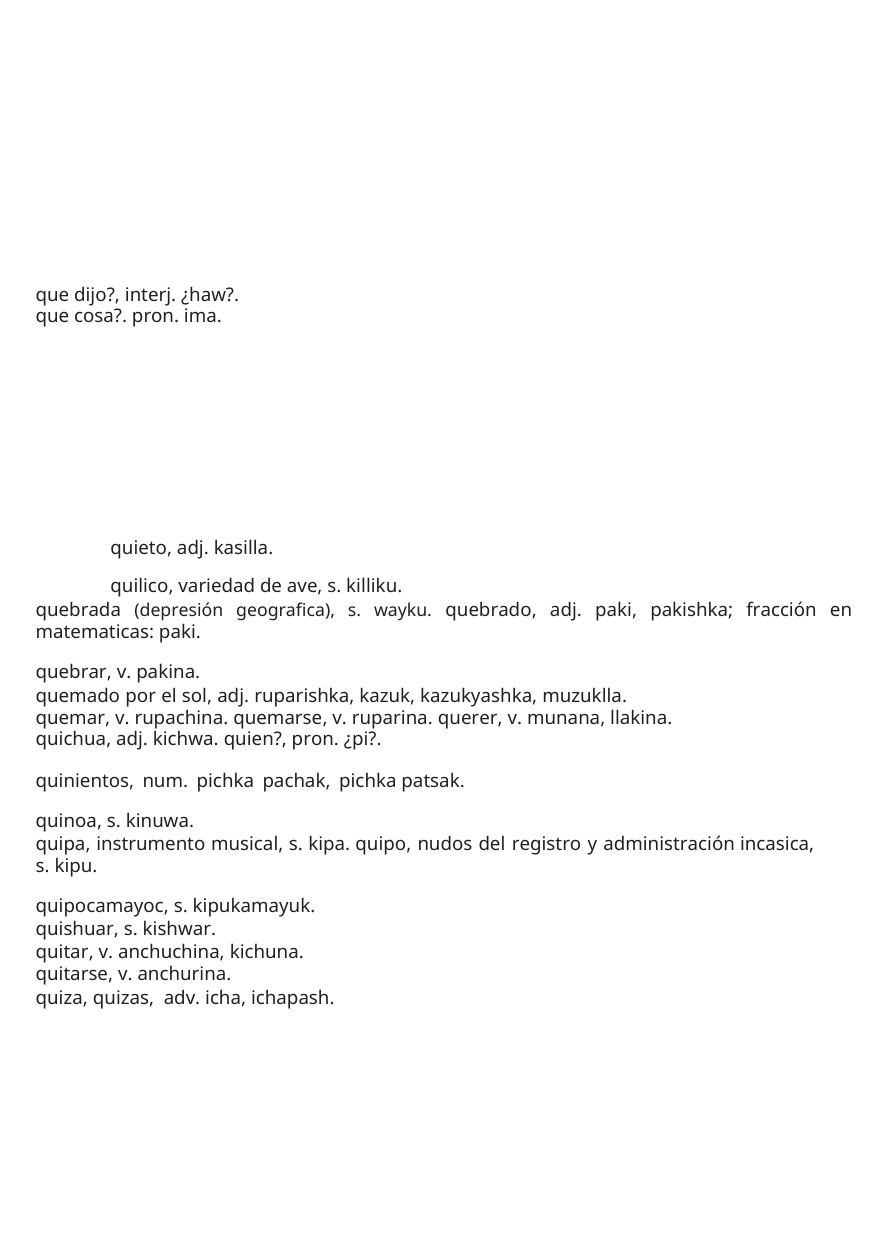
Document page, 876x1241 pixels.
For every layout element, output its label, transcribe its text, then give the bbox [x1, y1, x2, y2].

text quiza, quizas, adv. icha, ichapash. [35, 985, 856, 1009]
text quinientos, num. pichka pachak, pichka patsak. [35, 768, 856, 793]
text quemado por el sol, adj. ruparishka, kazuk, kazukyashka, muzuklla. [35, 683, 856, 707]
text quitar, v. anchuchina, kichuna. [35, 940, 856, 963]
text que cosa?. pron. ima. [35, 306, 856, 326]
text quemar, v. rupachina. quemarse, v. ruparina. querer, v. munana, llakina. quichua, adj. kichwa. quien?, pron. ¿pi?. [35, 707, 719, 751]
text quipa, instrumento musical, s. kipa. quipo, nudos del registro y administración incasica, s. kipu. [35, 832, 816, 878]
text quilico, variedad de ave, s. killiku. [110, 576, 856, 596]
text quieto, adj. kasilla. [110, 534, 856, 559]
text quipocamayoc, s. kipukamayuk. [35, 894, 856, 918]
text que dijo?, interj. ¿haw?. [35, 282, 856, 306]
text quinoa, s. kinuwa. [35, 809, 856, 832]
text quebrada (depresión geografica), s. wayku. quebrado, adj. paki, pakishka; fracción en matematicas: paki. [35, 598, 852, 644]
text quitarse, v. anchurina. [35, 963, 856, 985]
text quishuar, s. kishwar. [35, 918, 856, 940]
text quebrar, v. pakina. [35, 660, 856, 683]
